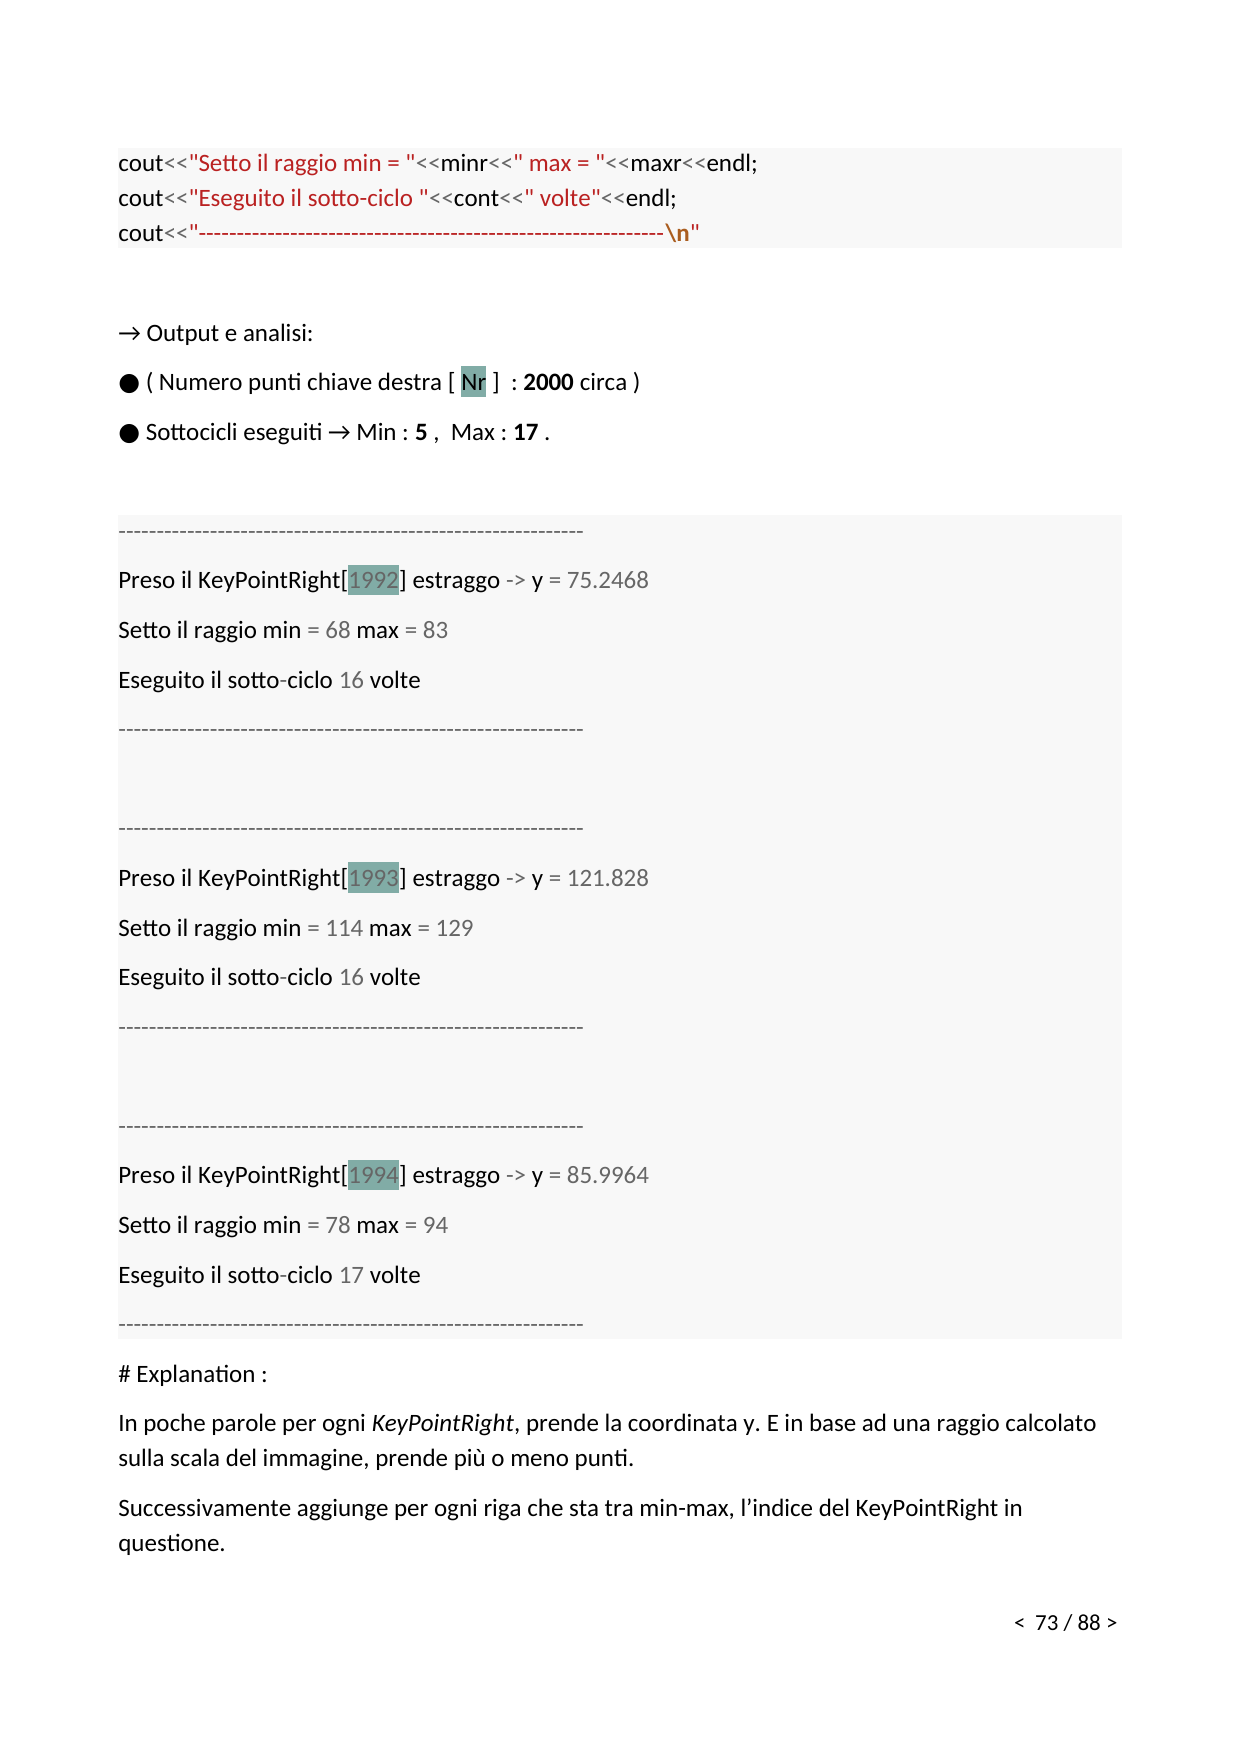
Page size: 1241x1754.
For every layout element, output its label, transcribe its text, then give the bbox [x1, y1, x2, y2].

text In poche parole per ogni KeyPointRight, prende la coordinata y. E in base ad una raggio calcolato sulla scala del immagine, prende più o meno punti. [118, 1408, 1122, 1473]
text Setto il raggio min = 68 max = 83 [118, 614, 1122, 645]
text Successivamente aggiunge per ogni riga che sta tra min-max, l’indice del KeyPointRight in questione. [118, 1492, 1122, 1558]
text Eseguito il sotto-ciclo 17 volte [118, 1259, 1122, 1289]
text Preso il KeyPointRight[1994] estraggo -> y = 85.9964 [118, 1160, 1122, 1190]
text ------------------------------------------------------------- [118, 1308, 1122, 1339]
text Eseguito il sotto-ciclo 16 volte [118, 961, 1122, 992]
text ------------------------------------------------------------- [118, 713, 1122, 744]
text ------------------------------------------------------------- [118, 1110, 1122, 1141]
text → Output e analisi: [118, 317, 1122, 347]
text Eseguito il sotto-ciclo 16 volte [118, 664, 1122, 694]
text Setto il raggio min = 114 max = 129 [118, 912, 1122, 942]
text ● Sottocicli eseguiti → Min : 5 , Max : 17 . [118, 416, 1122, 446]
text ------------------------------------------------------------- [118, 515, 1122, 546]
text # Explanation : [118, 1358, 1122, 1388]
text Setto il raggio min = 78 max = 94 [118, 1209, 1122, 1240]
text Preso il KeyPointRight[1993] estraggo -> y = 121.828 [118, 862, 1122, 893]
text Preso il KeyPointRight[1992] estraggo -> y = 75.2468 [118, 565, 1122, 595]
text ------------------------------------------------------------- [118, 1011, 1122, 1041]
text ● ( Numero punti chiave destra [ Nr ] : 2000 circa ) [118, 366, 1122, 397]
text cout<<"Setto il raggio min = "<<minr<<" max = "<<maxr<<endl; cout<<"Eseguito il sotto-ciclo "<<cont<<" volte"<<endl; cout<<"-------------------------------------------------------------\n" [118, 148, 1122, 248]
text ------------------------------------------------------------- [118, 813, 1122, 843]
